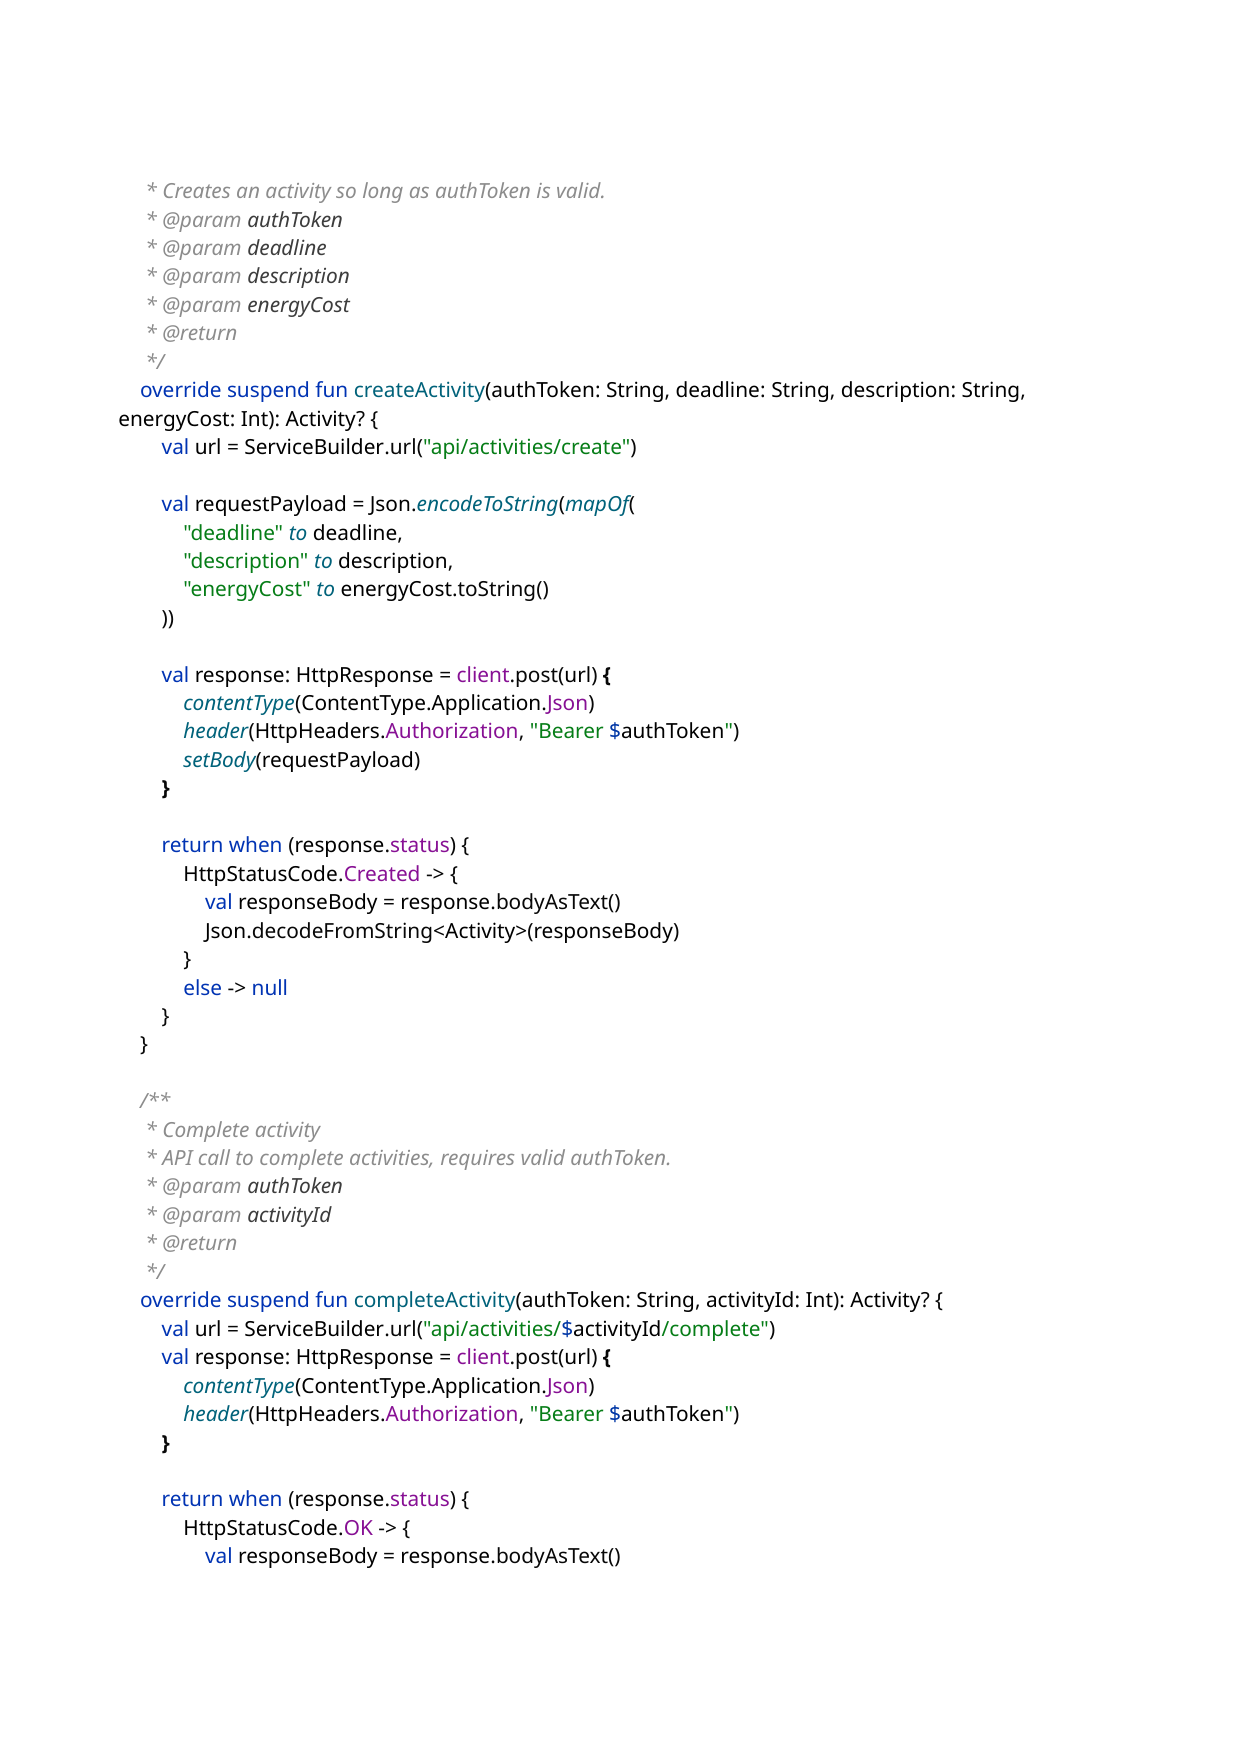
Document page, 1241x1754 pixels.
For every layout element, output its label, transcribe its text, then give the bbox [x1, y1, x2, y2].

text * Creates an activity so long as authToken is valid. * @param authToken * @param deadline * @param description * @param energyCost * @return */ override suspend fun createActivity(authToken: String, deadline: String, description: String, energyCost: Int): Activity? { val url = ServiceBuilder.url("api/activities/create") val requestPayload = Json.encodeToString(mapOf( "deadline" to deadline, "description" to description, "energyCost" to energyCost.toString() )) val response: HttpResponse = client.post(url) { contentType(ContentType.Application.Json) header(HttpHeaders.Authorization, "Bearer $authToken") setBody(requestPayload) } return when (response.status) { HttpStatusCode.Created -> { val responseBody = response.bodyAsText() Json.decodeFromString<Activity>(responseBody) } else -> null } } /** * Complete activity * API call to complete activities, requires valid authToken. * @param authToken * @param activityId * @return */ override suspend fun completeActivity(authToken: String, activityId: Int): Activity? { val url = ServiceBuilder.url("api/activities/$activityId/complete") val response: HttpResponse = client.post(url) { contentType(ContentType.Application.Json) header(HttpHeaders.Authorization, "Bearer $authToken") } return when (response.status) { HttpStatusCode.OK -> { val responseBody = response.bodyAsText() [118, 176, 1122, 1570]
